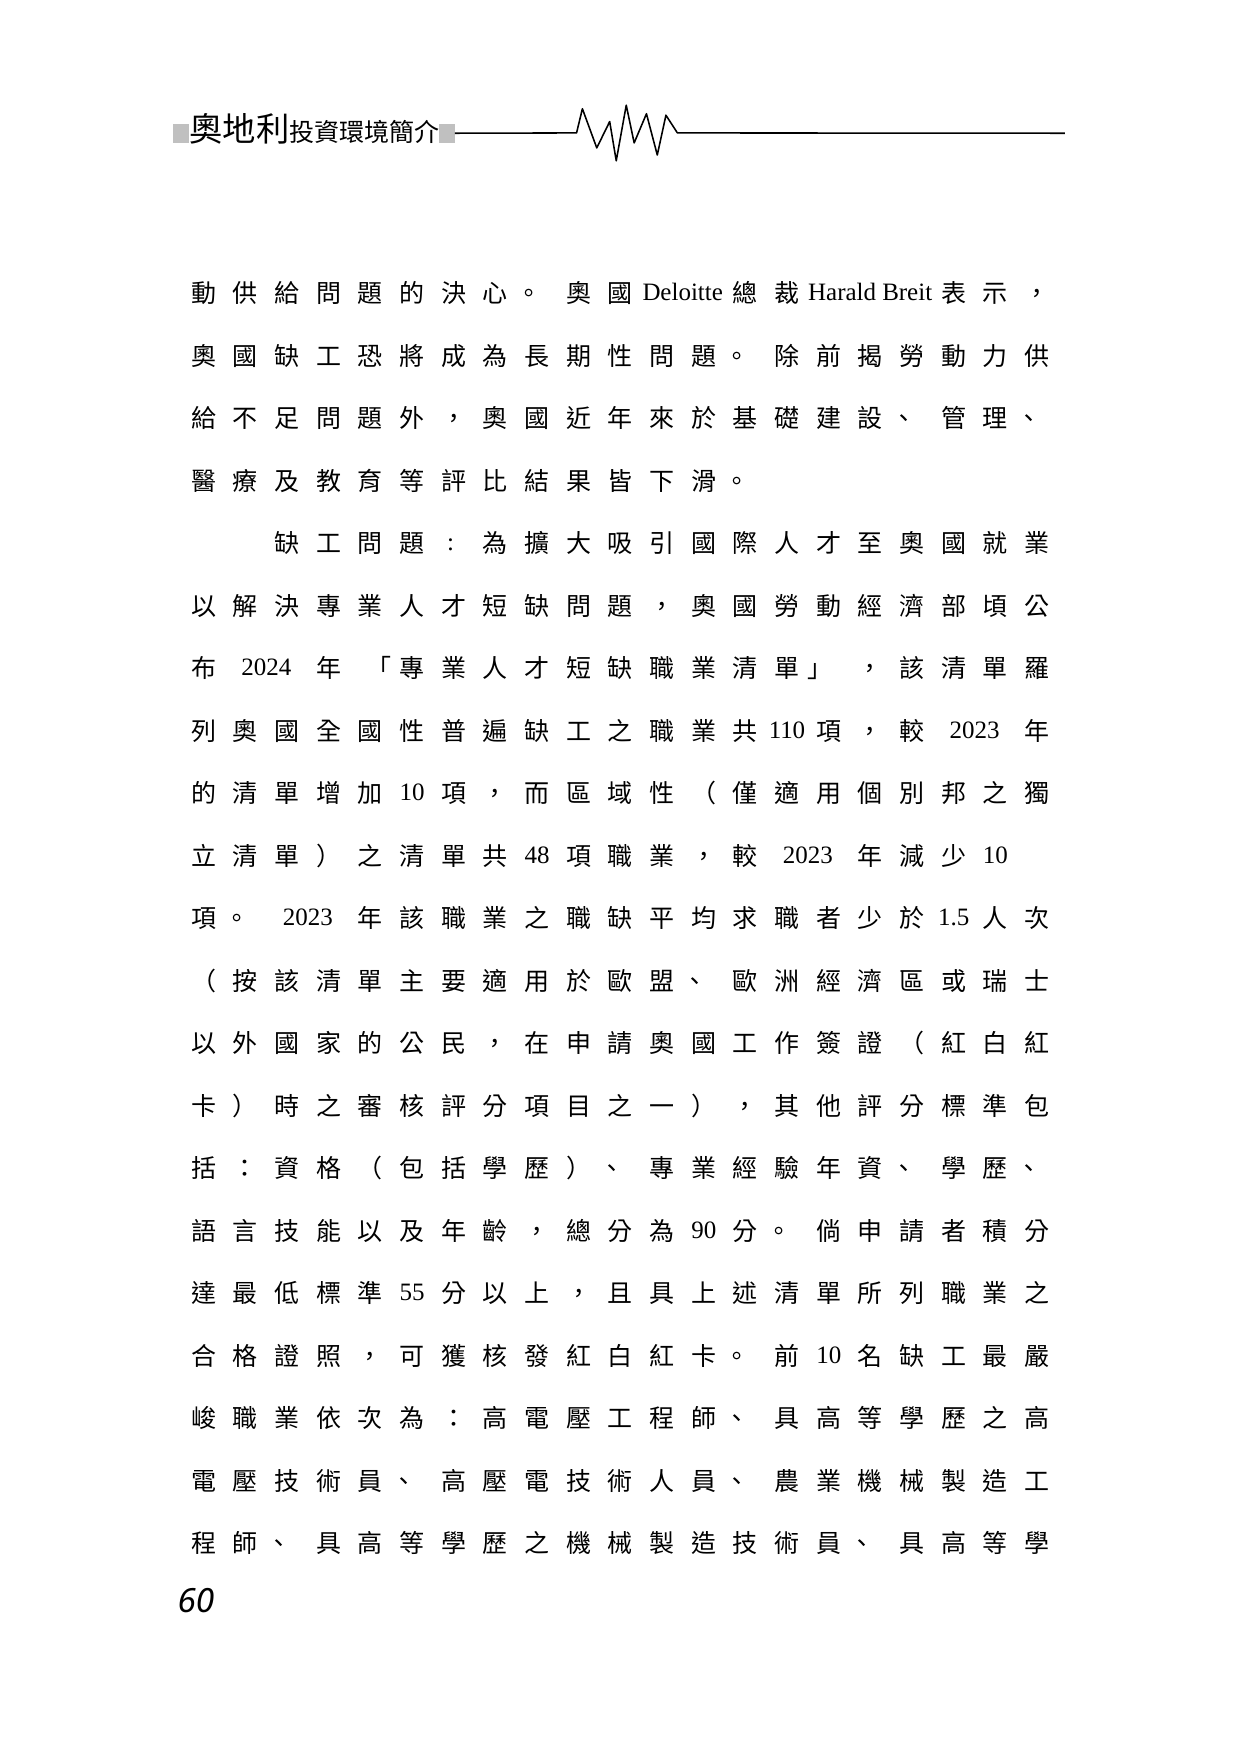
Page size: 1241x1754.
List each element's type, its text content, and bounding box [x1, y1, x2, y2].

text 動供給問題的決心。奧國Deloitte總裁Harald Breit表示，奧國缺工恐將成為長期性問題。除前揭勞動力供給不足問題外，奧國近年來於基礎建設、管理、醫療及教育等評比結果皆下滑。 [183, 250, 1058, 500]
text 缺工問題: 為擴大吸引國際人才至奧國就業以解決專業人才短缺問題，奧國勞動經濟部頃公布2024年「專業人才短缺職業清單」，該清單羅列奧國全國性普遍缺工之職業共110項，較2023年的清單增加10項，而區域性（僅適用個別邦之獨立清單）之清單共48項職業，較2023年減少10項。2023年該職業之職缺平均求職者少於1.5人次（按該清單主要適用於歐盟、歐洲經濟區或瑞士以外國家的公民，在申請奧國工作簽證（紅白紅卡）時之審核評分項目之一），其他評分標準包括：資格（包括學歷）、專業經驗年資、學歷、語言技能以及年齡，總分為90分。倘申請者積分達最低標準55分以上，且具上述清單所列職業之合格證照，可獲核發紅白紅卡。前10名缺工最嚴峻職業依次為：高電壓工程師、具高等學歷之高電壓技術員、高壓電技術人員、農業機械製造工程師、具高等學歷之機械製造技術員、具高等學 [183, 500, 1058, 1563]
